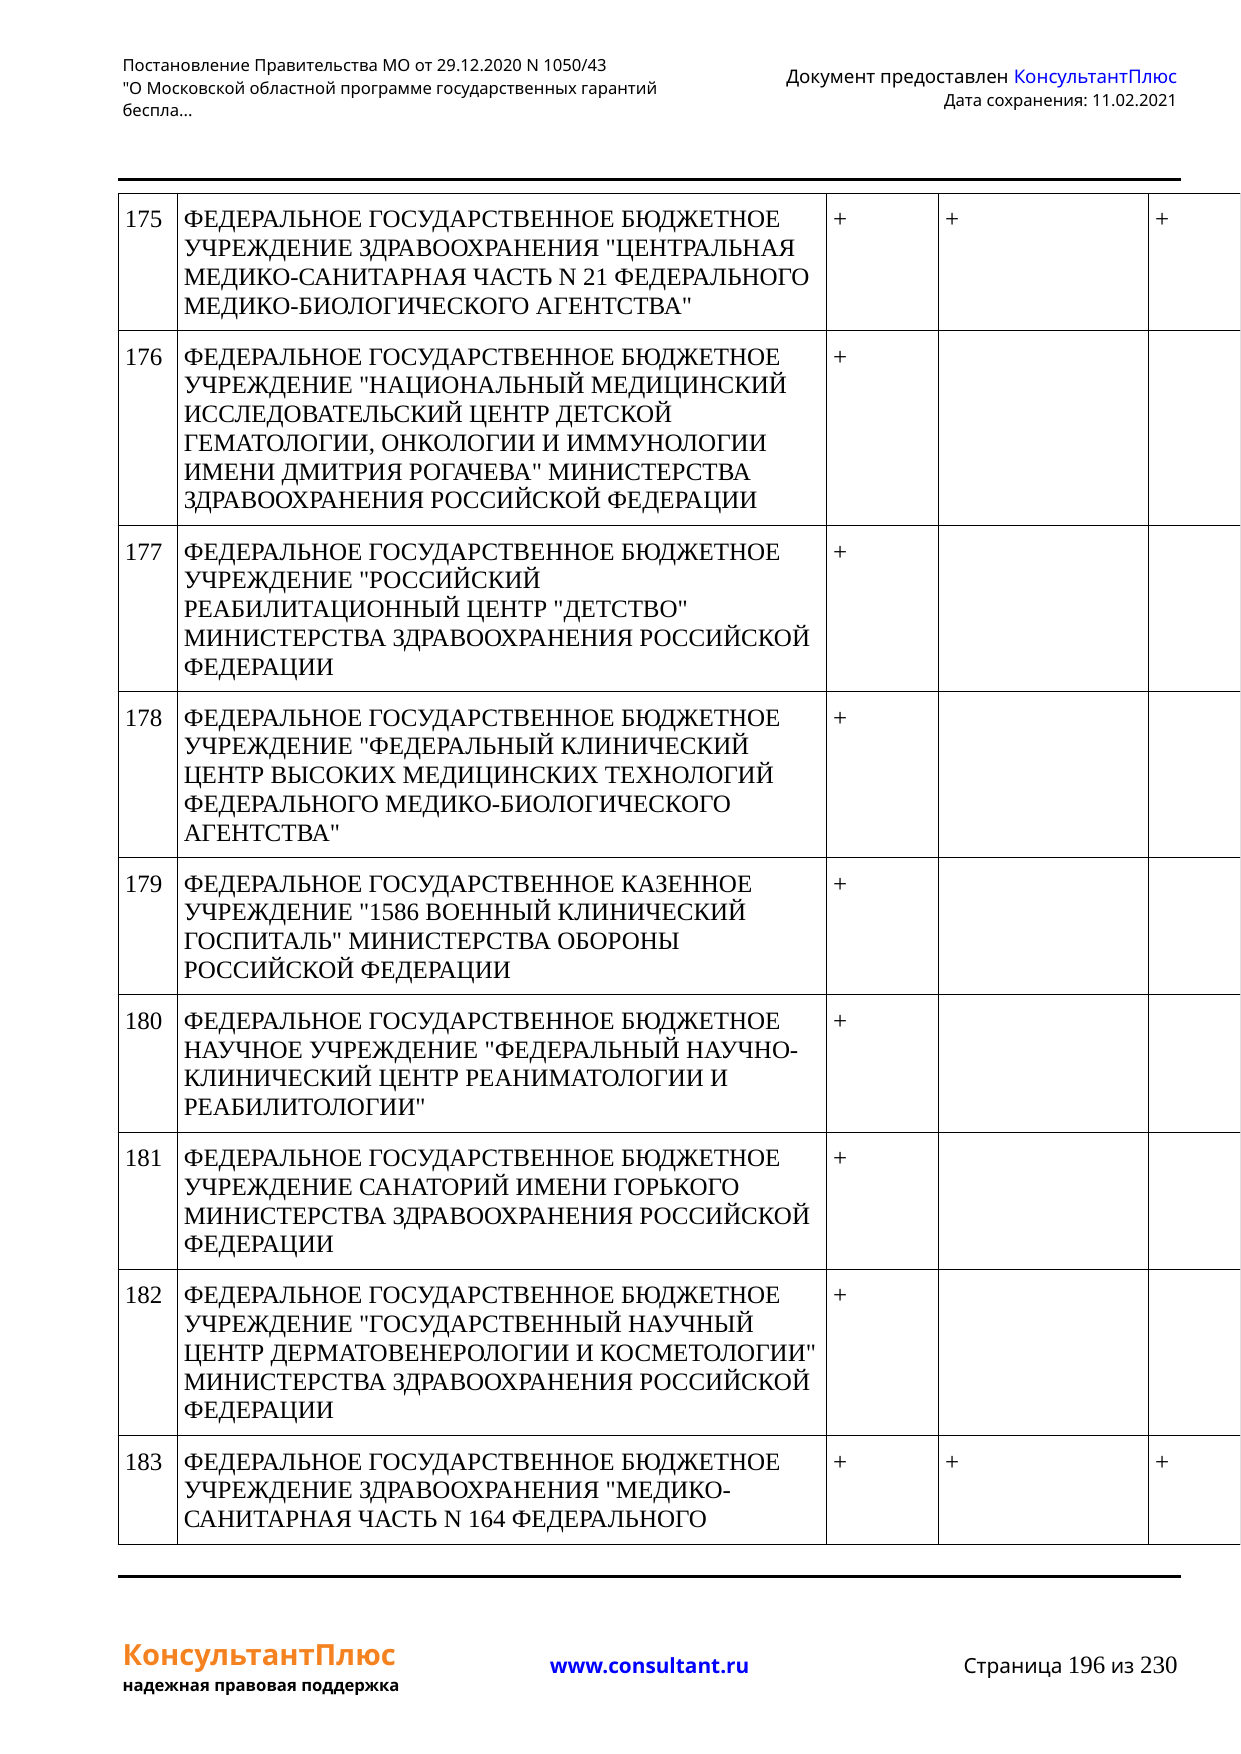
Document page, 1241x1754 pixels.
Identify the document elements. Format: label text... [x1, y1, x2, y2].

table_cell 182 [119, 1270, 177, 1435]
table_cell [1149, 858, 1240, 994]
table_cell + [939, 194, 1148, 330]
table_cell [939, 858, 1148, 994]
table_cell ФЕДЕРАЛЬНОЕ ГОСУДАРСТВЕННОЕ БЮДЖЕТНОЕ УЧРЕЖДЕНИЕ "ГОСУДАРСТВЕННЫЙ НАУЧНЫЙ ЦЕНТР ДЕРМАТОВЕНЕРОЛОГИИ И КОСМЕТОЛОГИИ" МИНИСТЕРСТВА ЗДРАВООХРАНЕНИЯ РОССИЙСКОЙ ФЕДЕРАЦИИ [178, 1270, 826, 1435]
table_cell [1149, 692, 1240, 857]
table_cell [1149, 995, 1240, 1132]
table_cell ФЕДЕРАЛЬНОЕ ГОСУДАРСТВЕННОЕ БЮДЖЕТНОЕ УЧРЕЖДЕНИЕ "НАЦИОНАЛЬНЫЙ МЕДИЦИНСКИЙ ИССЛЕДОВАТЕЛЬСКИЙ ЦЕНТР ДЕТСКОЙ ГЕМАТОЛОГИИ, ОНКОЛОГИИ И ИММУНОЛОГИИ ИМЕНИ ДМИТРИЯ РОГАЧЕВА" МИНИСТЕРСТВА ЗДРАВООХРАНЕНИЯ РОССИЙСКОЙ ФЕДЕРАЦИИ [178, 331, 826, 525]
table_cell 178 [119, 692, 177, 857]
table_cell [1149, 1270, 1240, 1435]
table_cell 177 [119, 526, 177, 691]
table_cell [939, 331, 1148, 525]
table_cell 175 [119, 194, 177, 330]
table_cell + [827, 995, 938, 1132]
table_cell ФЕДЕРАЛЬНОЕ ГОСУДАРСТВЕННОЕ БЮДЖЕТНОЕ УЧРЕЖДЕНИЕ "ФЕДЕРАЛЬНЫЙ КЛИНИЧЕСКИЙ ЦЕНТР ВЫСОКИХ МЕДИЦИНСКИХ ТЕХНОЛОГИЙ ФЕДЕРАЛЬНОГО МЕДИКО-БИОЛОГИЧЕСКОГО АГЕНТСТВА" [178, 692, 826, 857]
table_cell [939, 526, 1148, 691]
table_cell ФЕДЕРАЛЬНОЕ ГОСУДАРСТВЕННОЕ БЮДЖЕТНОЕ УЧРЕЖДЕНИЕ "РОССИЙСКИЙ РЕАБИЛИТАЦИОННЫЙ ЦЕНТР "ДЕТСТВО" МИНИСТЕРСТВА ЗДРАВООХРАНЕНИЯ РОССИЙСКОЙ ФЕДЕРАЦИИ [178, 526, 826, 691]
table_cell + [827, 331, 938, 525]
table_cell [939, 1270, 1148, 1435]
table_cell [1149, 1133, 1240, 1269]
table_cell + [827, 1133, 938, 1269]
table_cell [939, 692, 1148, 857]
table_cell + [1149, 194, 1240, 330]
table_cell + [827, 692, 938, 857]
table_cell ФЕДЕРАЛЬНОЕ ГОСУДАРСТВЕННОЕ БЮДЖЕТНОЕ НАУЧНОЕ УЧРЕЖДЕНИЕ "ФЕДЕРАЛЬНЫЙ НАУЧНО-КЛИНИЧЕСКИЙ ЦЕНТР РЕАНИМАТОЛОГИИ И РЕАБИЛИТОЛОГИИ" [178, 995, 826, 1132]
table_cell + [827, 1436, 938, 1543]
table_cell + [1149, 1436, 1240, 1543]
table_cell [939, 1133, 1148, 1269]
table_cell + [939, 1436, 1148, 1543]
table_cell + [827, 526, 938, 691]
table_cell 181 [119, 1133, 177, 1269]
table_cell ФЕДЕРАЛЬНОЕ ГОСУДАРСТВЕННОЕ БЮДЖЕТНОЕ УЧРЕЖДЕНИЕ САНАТОРИЙ ИМЕНИ ГОРЬКОГО МИНИСТЕРСТВА ЗДРАВООХРАНЕНИЯ РОССИЙСКОЙ ФЕДЕРАЦИИ [178, 1133, 826, 1269]
table_cell 180 [119, 995, 177, 1132]
table_cell + [827, 858, 938, 994]
table_cell 179 [119, 858, 177, 994]
table_cell [1149, 331, 1240, 525]
table_cell 176 [119, 331, 177, 525]
table_cell [1149, 526, 1240, 691]
table_cell 183 [119, 1436, 177, 1543]
table_cell ФЕДЕРАЛЬНОЕ ГОСУДАРСТВЕННОЕ КАЗЕННОЕ УЧРЕЖДЕНИЕ "1586 ВОЕННЫЙ КЛИНИЧЕСКИЙ ГОСПИТАЛЬ" МИНИСТЕРСТВА ОБОРОНЫ РОССИЙСКОЙ ФЕДЕРАЦИИ [178, 858, 826, 994]
table_cell + [827, 1270, 938, 1435]
table_cell + [827, 194, 938, 330]
table_cell ФЕДЕРАЛЬНОЕ ГОСУДАРСТВЕННОЕ БЮДЖЕТНОЕ УЧРЕЖДЕНИЕ ЗДРАВООХРАНЕНИЯ "ЦЕНТРАЛЬНАЯ МЕДИКО-САНИТАРНАЯ ЧАСТЬ N 21 ФЕДЕРАЛЬНОГО МЕДИКО-БИОЛОГИЧЕСКОГО АГЕНТСТВА" [178, 194, 826, 330]
table_cell [939, 995, 1148, 1132]
table_cell ФЕДЕРАЛЬНОЕ ГОСУДАРСТВЕННОЕ БЮДЖЕТНОЕ УЧРЕЖДЕНИЕ ЗДРАВООХРАНЕНИЯ "МЕДИКО-САНИТАРНАЯ ЧАСТЬ N 164 ФЕДЕРАЛЬНОГО [178, 1436, 826, 1543]
